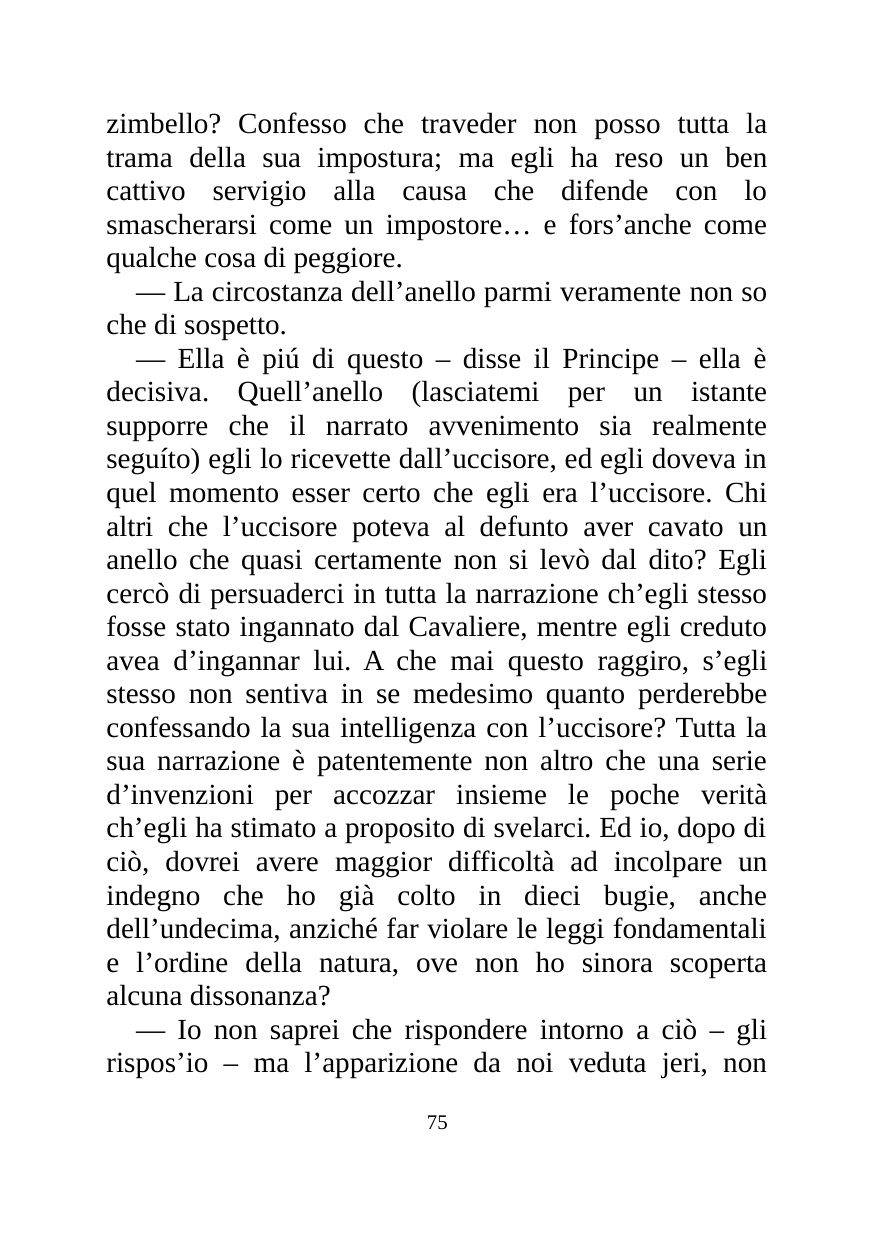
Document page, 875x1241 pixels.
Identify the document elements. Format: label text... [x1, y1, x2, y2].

text zimbello? Confesso che traveder non posso tutta la trama della sua impostura; ma egli ha reso un ben cattivo servigio alla causa che difende con lo smascherarsi come un impostore… e fors’anche come qualche cosa di peggiore. [106, 106, 768, 274]
text — La circostanza dell’anello parmi veramente non so che di sospetto. [106, 274, 768, 341]
text — Ella è piú di questo – disse il Principe – ella è decisiva. Quell’anello (lasciatemi per un istante supporre che il narrato avvenimento sia realmente seguíto) egli lo ricevette dall’uccisore, ed egli doveva in quel momento esser certo che egli era l’uccisore. Chi altri che l’uccisore poteva al defunto aver cavato un anello che quasi certamente non si levò dal dito? Egli cercò di persuaderci in tutta la narrazione ch’egli stesso fosse stato ingannato dal Cavaliere, mentre egli creduto avea d’ingannar lui. A che mai questo raggiro, s’egli stesso non sentiva in se medesimo quanto perderebbe confessando la sua intelligenza con l’uccisore? Tutta la sua narrazione è patentemente non altro che una serie d’invenzioni per accozzar insieme le poche verità ch’egli ha stimato a proposito di svelarci. Ed io, dopo di ciò, dovrei avere maggior difficoltà ad incolpare un indegno che ho già colto in dieci bugie, anche dell’undecima, anziché far violare le leggi fondamentali e l’ordine della natura, ove non ho sinora scoperta alcuna dissonanza? [106, 341, 768, 1012]
text — Io non saprei che rispondere intorno a ciò – gli rispos’io – ma l’apparizione da noi veduta jeri, non [106, 1012, 768, 1079]
